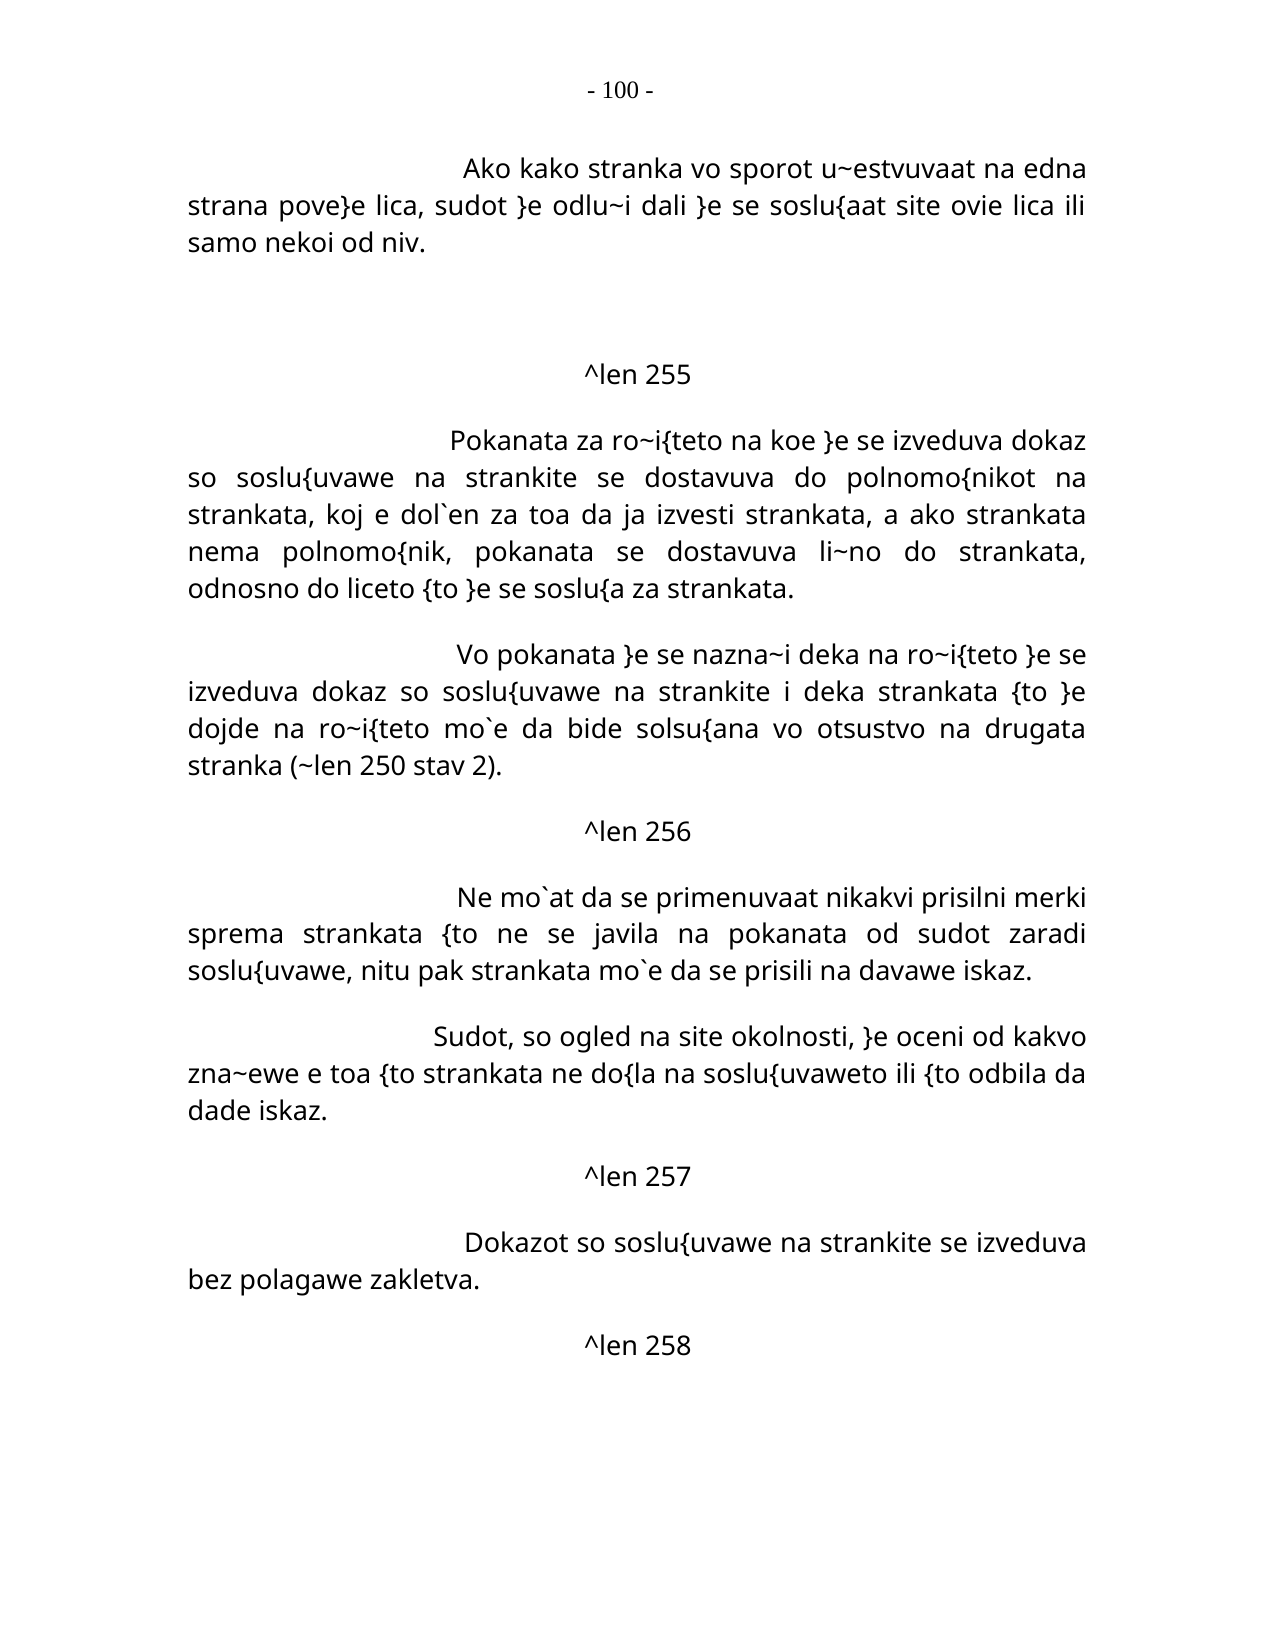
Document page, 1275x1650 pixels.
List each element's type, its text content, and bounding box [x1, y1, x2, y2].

text ^len 255 [187, 356, 1087, 393]
text ^len 256 [187, 812, 1087, 849]
text Ne mo`at da se primenuvaat nikakvi prisilni merki sprema strankata {to ne se javila na pokanata od sudot zaradi soslu{uvawe, nitu pak strankata mo`e da se prisili na davawe iskaz. [187, 878, 1087, 989]
text Pokanata za ro~i{teto na koe }e se izveduva dokaz so soslu{uvawe na strankite se dostavuva do polnomo{nikot na strankata, koj e dol`en za toa da ja izvesti strankata, a ako strankata nema polnomo{nik, pokanata se dostavuva li~no do strankata, odnosno do liceto {to }e se soslu{a za strankata. [187, 422, 1087, 606]
text Ako kako stranka vo sporot u~estvuvaat na edna strana pove}e lica, sudot }e odlu~i dali }e se soslu{aat site ovie lica ili samo nekoi od niv. [187, 150, 1087, 261]
text ^len 257 [187, 1158, 1087, 1194]
text ^len 258 [187, 1327, 1087, 1363]
text Sudot, so ogled na site okolnosti, }e oceni od kakvo zna~ewe e toa {to strankata ne do{la na soslu{uvaweto ili {to odbila da dade iskaz. [187, 1018, 1087, 1128]
text Vo pokanata }e se nazna~i deka na ro~i{teto }e se izveduva dokaz so soslu{uvawe na strankite i deka strankata {to }e dojde na ro~i{teto mo`e da bide solsu{ana vo otsustvo na drugata stranka (~len 250 stav 2). [187, 635, 1087, 783]
text Dokazot so soslu{uvawe na strankite se izveduva bez polagawe zakletva. [187, 1224, 1087, 1297]
